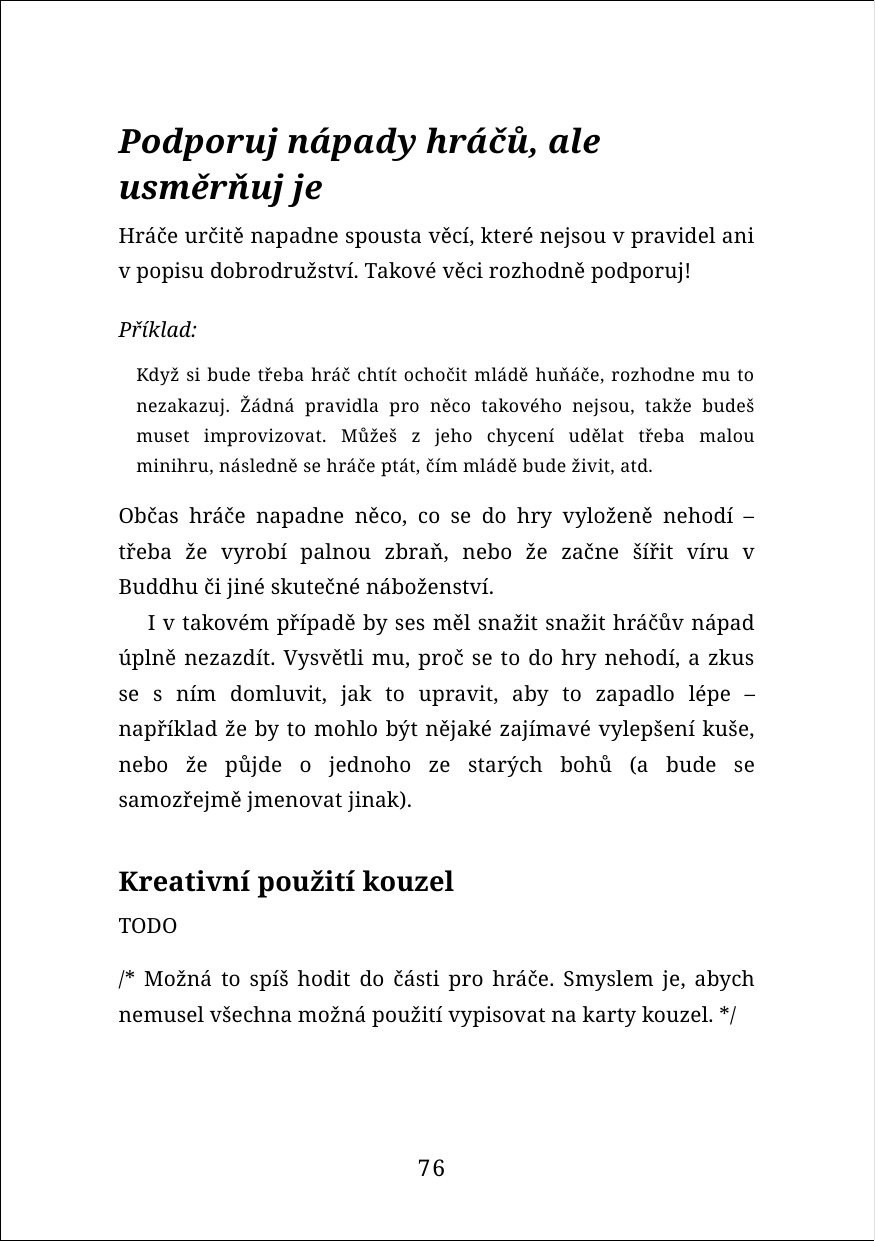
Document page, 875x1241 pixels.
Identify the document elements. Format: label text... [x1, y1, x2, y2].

text TODO [118, 911, 756, 939]
text Občas hráče napadne něco, co se do hry vyloženě nehodí – třeba že vyrobí palnou zbraň, nebo že začne šířit víru v Buddhu či jiné skutečné náboženství. I v takovém případě by ses měl snažit snažit hráčův nápad úplně nezazdít. Vysvětli mu, proč se to do hry nehodí, a zkus se s ním domluvit, jak to upravit, aby to zapadlo lépe – například že by to mohlo být nějaké zajímavé vylepšení kuše, nebo že půjde o jednoho ze starých bohů (a bude se samozřejmě jmenovat jinak). [118, 501, 756, 814]
text Příklad: [118, 316, 756, 344]
subtitle Kreativní použití kouzel [118, 862, 756, 899]
text Hráče určitě napadne spousta věcí, které nejsou v pravidel ani v popisu dobrodružství. Takové věci rozhodně podporuj! [118, 221, 756, 285]
text Když si bude třeba hráč chtít ochočit mládě huňáče, rozhodne mu to nezakazuj. Žádná pravidla pro něco takového nejsou, takže budeš muset improvizovat. Můžeš z jeho chycení udělat třeba malou minihru, následně se hráče ptát, čím mládě bude živit, atd. [136, 363, 756, 478]
subtitle Podporuj nápady hráčů, ale usměrňuj je [118, 118, 756, 209]
text /* Možná to spíš hodit do části pro hráče. Smyslem je, abych nemusel všechna možná použití vypisovat na karty kouzel. */ [118, 964, 756, 1028]
